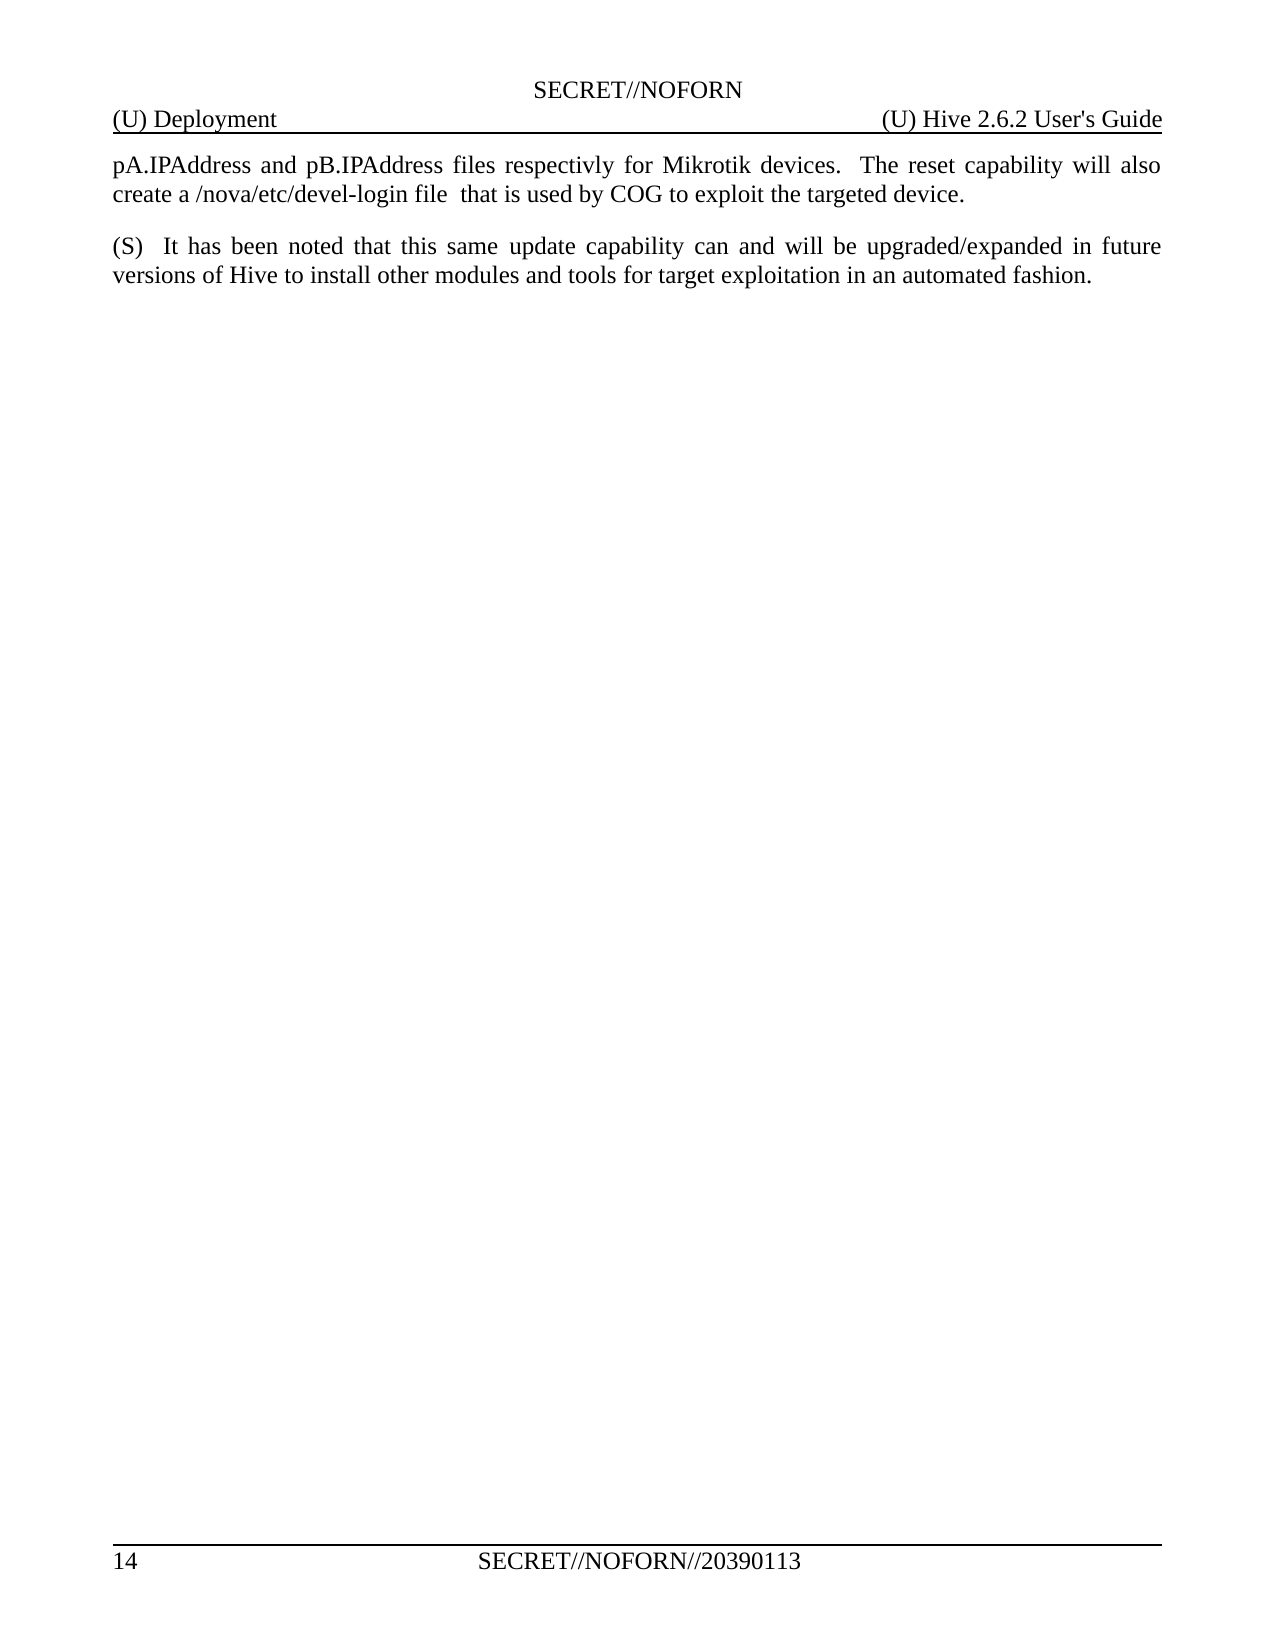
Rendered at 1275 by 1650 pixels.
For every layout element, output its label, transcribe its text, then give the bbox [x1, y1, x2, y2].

text (S) It has been noted that this same update capability can and will be upgraded/expanded in future versions of Hive to install other modules and tools for target exploitation in an automated fashion. [112, 231, 1162, 289]
text pA.IPAddress and pB.IPAddress files respectivly for Mikrotik devices. The reset capability will also create a /nova/etc/devel-login file that is used by COG to exploit the targeted device. [112, 150, 1162, 207]
